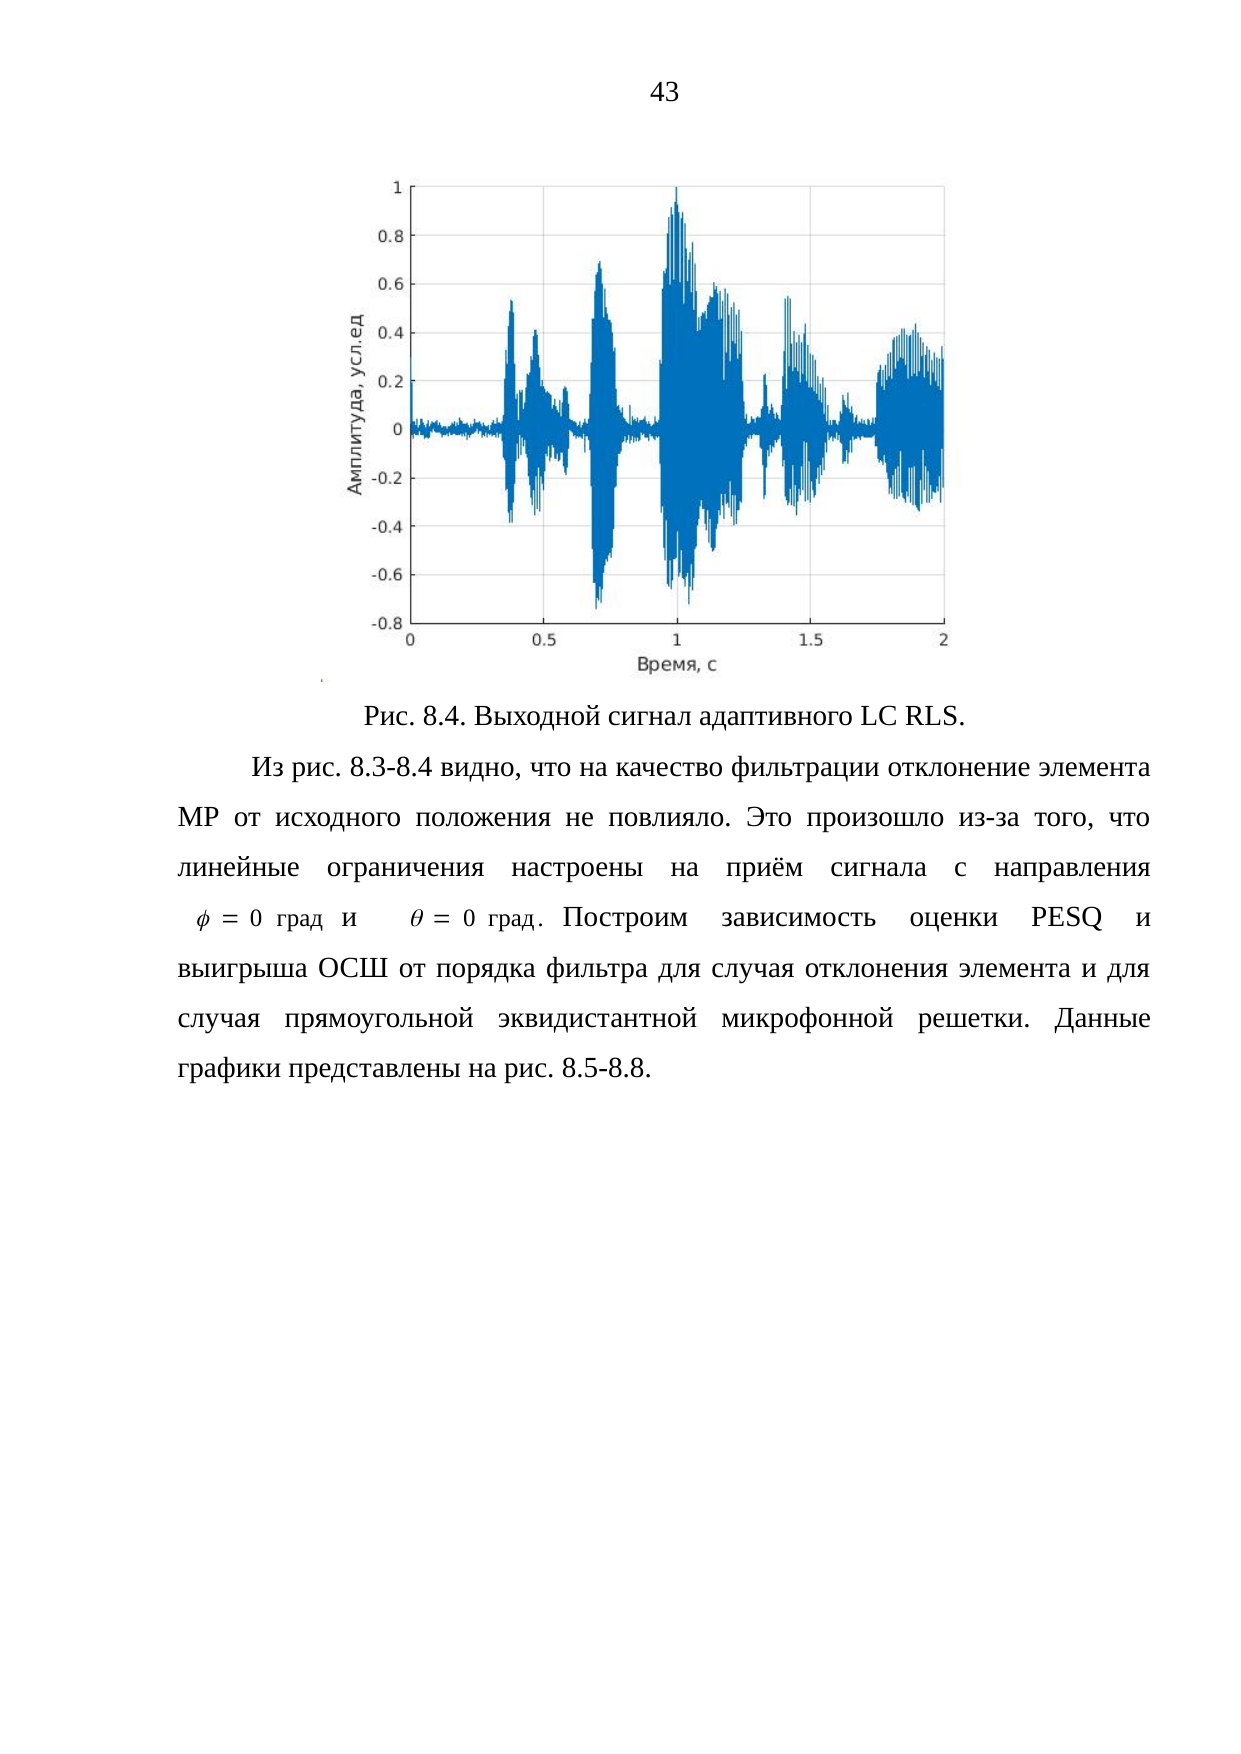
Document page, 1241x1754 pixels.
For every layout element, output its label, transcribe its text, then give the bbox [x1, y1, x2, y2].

text Рис. 8.4. Выходной сигнал адаптивного LC RLS. [177, 682, 1152, 732]
text Из рис. 8.3-8.4 видно, что на качество фильтрации отклонение элемента МР от исходного положения не повлияло. Это произошло из-за того, что линейные ограничения настроены на приём сигнала с направленияи Построим зависимость оценки PESQ и выигрыша ОСШ от порядка фильтра для случая отклонения элемента и для случая прямоугольной эквидистантной микрофонной решетки. Данные графики представлены на рис. 8.5-8.8. [177, 749, 1152, 1084]
picture [320, 147, 1009, 682]
